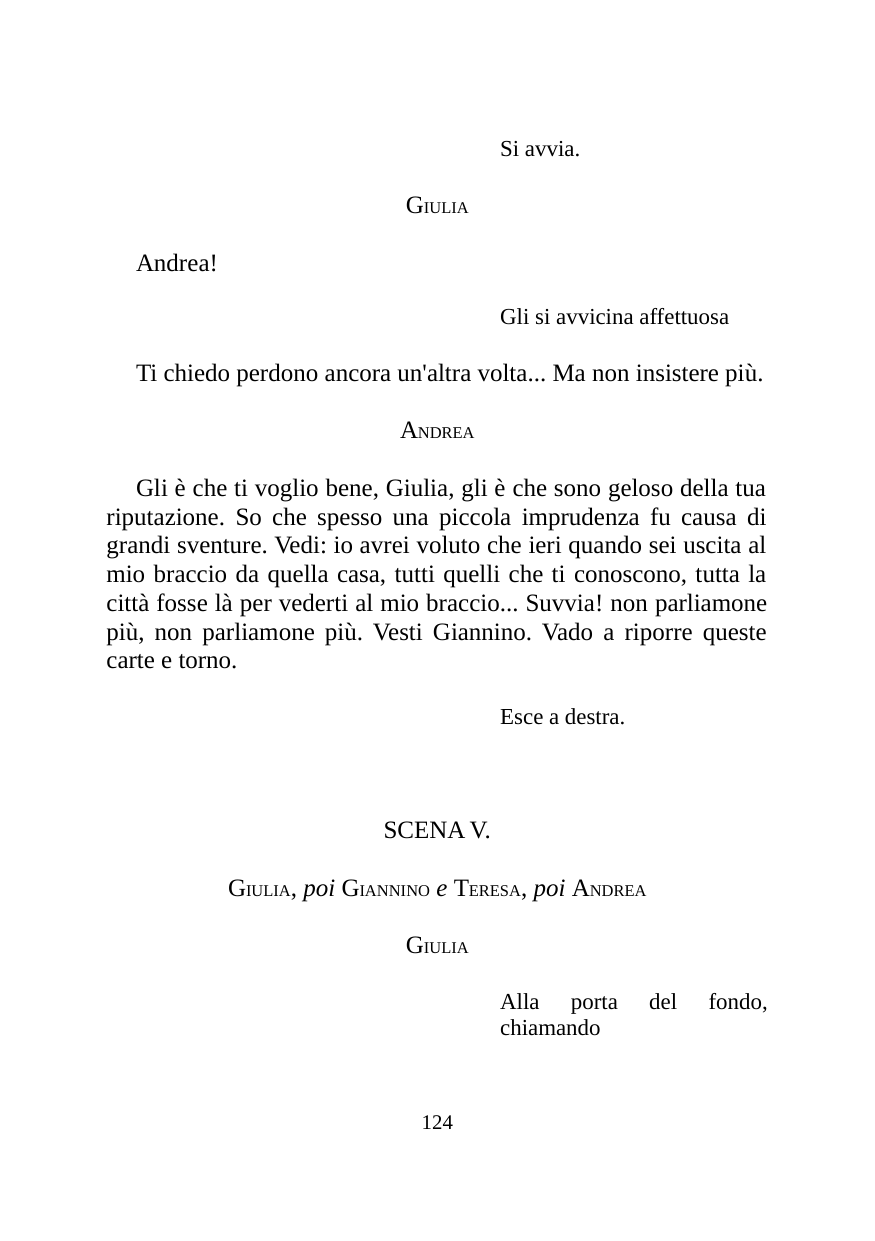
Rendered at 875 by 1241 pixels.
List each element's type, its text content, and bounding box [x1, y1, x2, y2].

text Giulia, poi Giannino e Teresa, poi Andrea [106, 873, 768, 902]
text Gli è che ti voglio bene, Giulia, gli è che sono geloso della tua riputazione. So che spesso una piccola imprudenza fu causa di grandi sventure. Vedi: io avrei voluto che ieri quando sei uscita al mio braccio da quella casa, tutti quelli che ti conoscono, tutta la città fosse là per vederti al mio braccio... Suvvia! non parliamone più, non parliamone più. Vesti Giannino. Vado a riporre queste carte e torno. [106, 473, 768, 674]
text Andrea! [106, 248, 768, 276]
text Si avvia. [500, 135, 768, 161]
text Esce a destra. [500, 703, 768, 729]
text Gli si avvicina affettuosa [500, 303, 768, 329]
text Giulia [106, 190, 768, 219]
text Andrea [106, 415, 768, 444]
text SCENA V. [106, 815, 768, 844]
text Giulia [106, 930, 768, 959]
text Alla porta del fondo, chiamando [500, 988, 768, 1041]
text Ti chiedo perdono ancora un'altra volta... Ma non insistere più. [106, 358, 768, 387]
